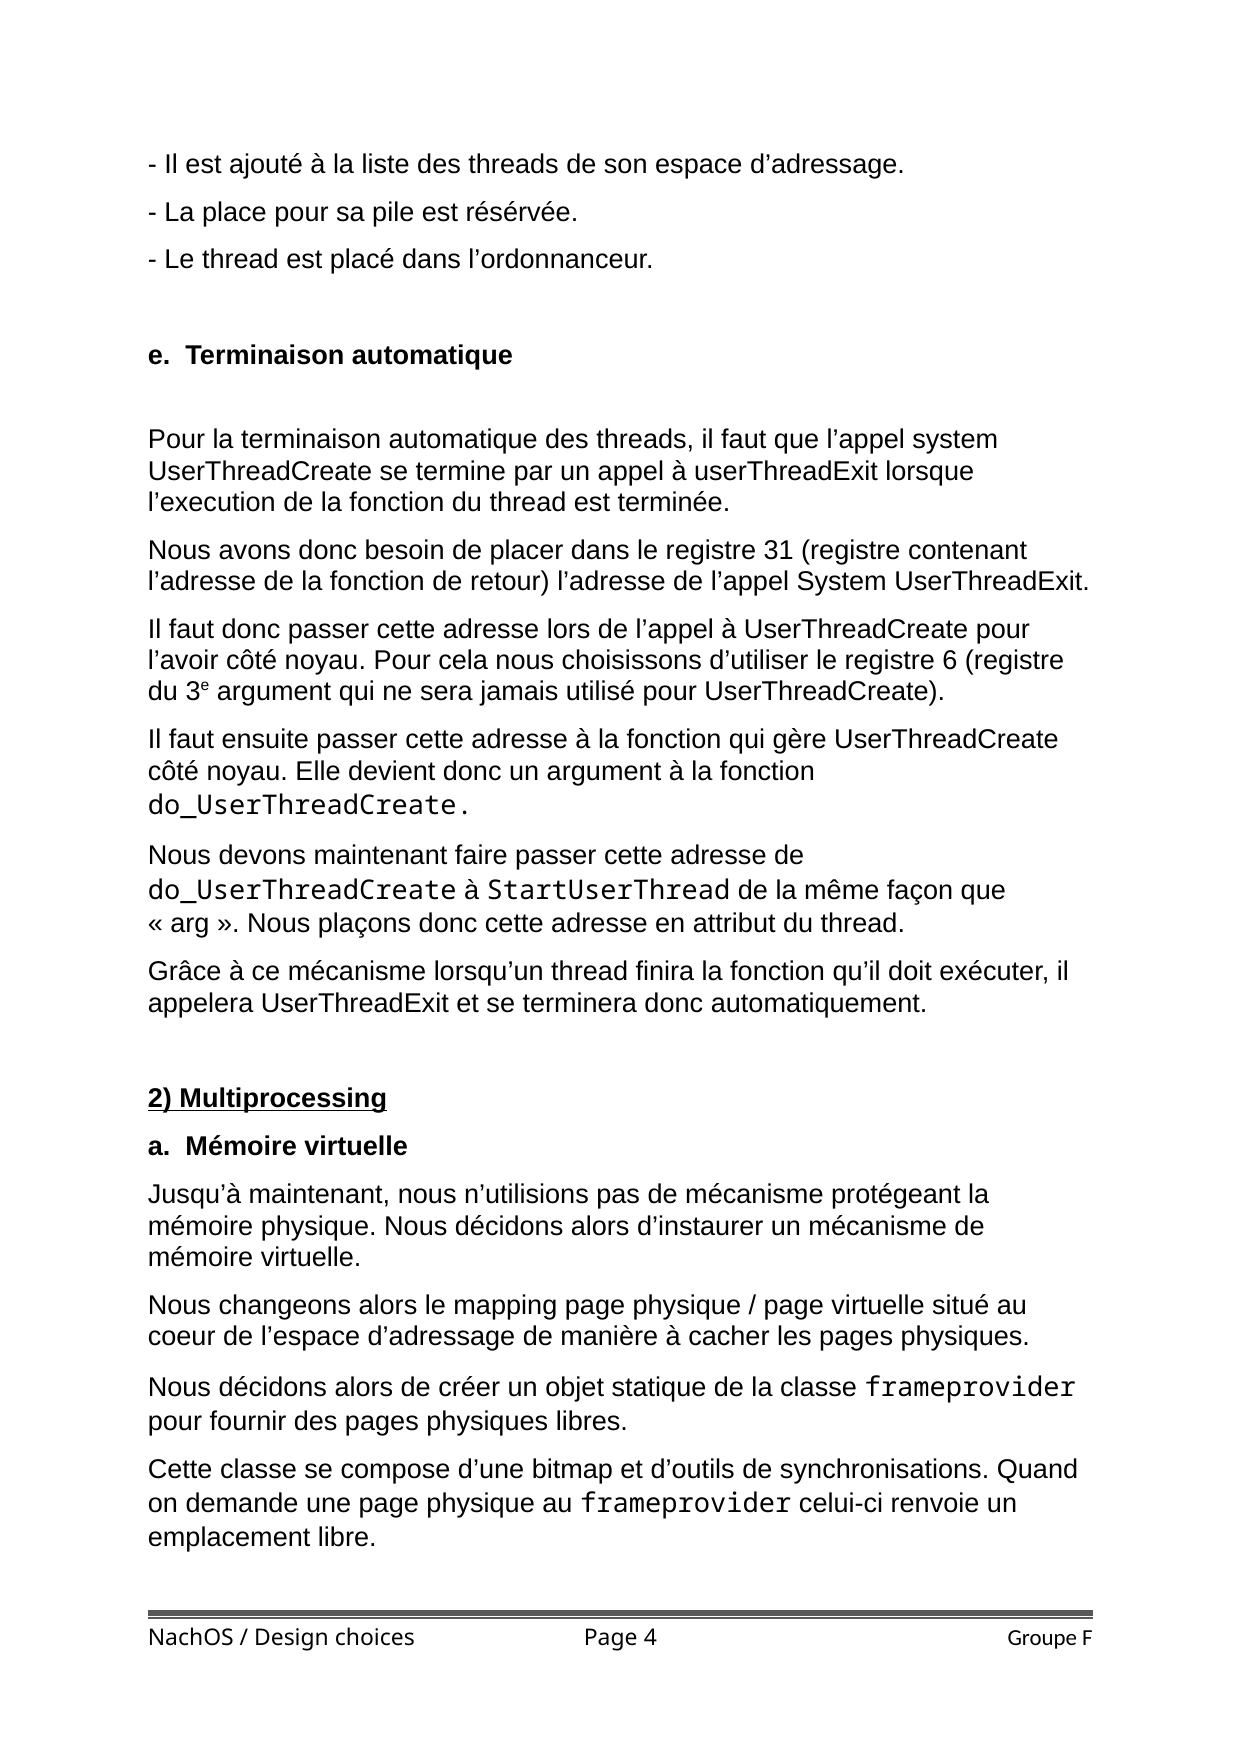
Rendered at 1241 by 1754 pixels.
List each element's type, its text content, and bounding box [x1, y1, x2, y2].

text Nous avons donc besoin de placer dans le registre 31 (registre contenant l’adresse de la fonction de retour) l’adresse de l’appel System UserThreadExit. [148, 534, 1093, 596]
text Nous décidons alors de créer un objet statique de la classe frameprovider pour fournir des pages physiques libres. [148, 1368, 1093, 1436]
text e. Terminaison automatique [148, 339, 1093, 371]
text Il faut donc passer cette adresse lors de l’appel à UserThreadCreate pour l’avoir côté noyau. Pour cela nous choisissons d’utiliser le registre 6 (registre du 3e argument qui ne sera jamais utilisé pour UserThreadCreate). [148, 613, 1093, 707]
text 2) Multiprocessing [148, 1082, 1093, 1114]
text - La place pour sa pile est résérvée. [148, 196, 1093, 227]
text Nous devons maintenant faire passer cette adresse de do_UserThreadCreate à StartUserThread de la même façon que « arg ». Nous plaçons donc cette adresse en attribut du thread. [148, 839, 1093, 939]
text Jusqu’à maintenant, nous n’utilisions pas de mécanisme protégeant la mémoire physique. Nous décidons alors d’instaurer un mécanisme de mémoire virtuelle. [148, 1178, 1093, 1272]
text - Il est ajouté à la liste des threads de son espace d’adressage. [148, 148, 1093, 179]
text Nous changeons alors le mapping page physique / page virtuelle situé au coeur de l’espace d’adressage de manière à cacher les pages physiques. [148, 1289, 1093, 1351]
text a. Mémoire virtuelle [148, 1130, 1093, 1162]
text Grâce à ce mécanisme lorsqu’un thread finira la fonction qu’il doit exécuter, il appelera UserThreadExit et se terminera donc automatiquement. [148, 955, 1093, 1018]
text Cette classe se compose d’une bitmap et d’outils de synchronisations. Quand on demande une page physique au frameprovider celui-ci renvoie un emplacement libre. [148, 1453, 1093, 1552]
text - Le thread est placé dans l’ordonnanceur. [148, 243, 1093, 275]
text Pour la terminaison automatique des threads, il faut que l’appel system UserThreadCreate se termine par un appel à userThreadExit lorsque l’execution de la fonction du thread est terminée. [148, 423, 1093, 517]
text Il faut ensuite passer cette adresse à la fonction qui gère UserThreadCreate côté noyau. Elle devient donc un argument à la fonction do_UserThreadCreate. [148, 723, 1093, 823]
